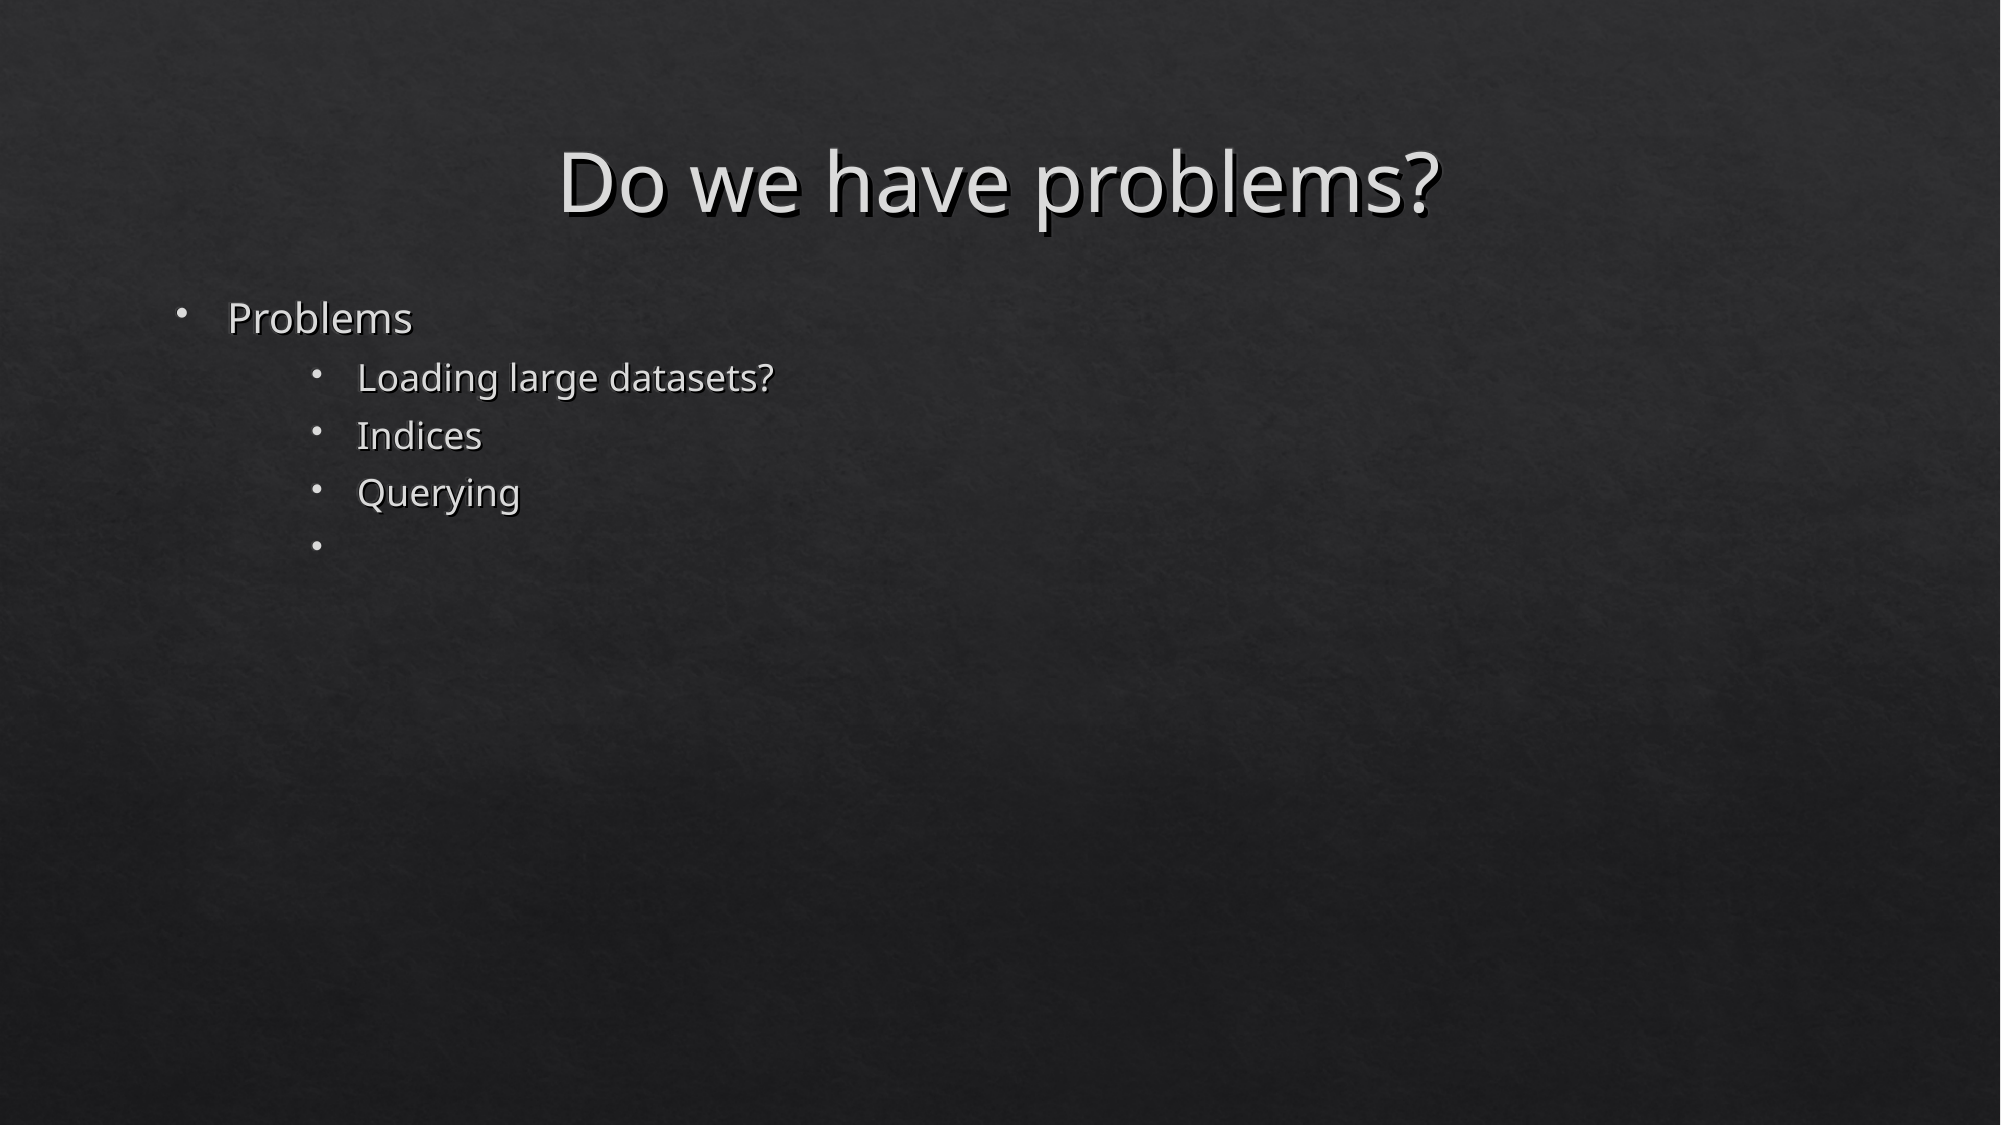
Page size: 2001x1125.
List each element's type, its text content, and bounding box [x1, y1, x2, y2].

list Problems Loading large datasets? Indices Querying [149, 284, 1849, 950]
title Do we have problems? [149, 99, 1849, 260]
